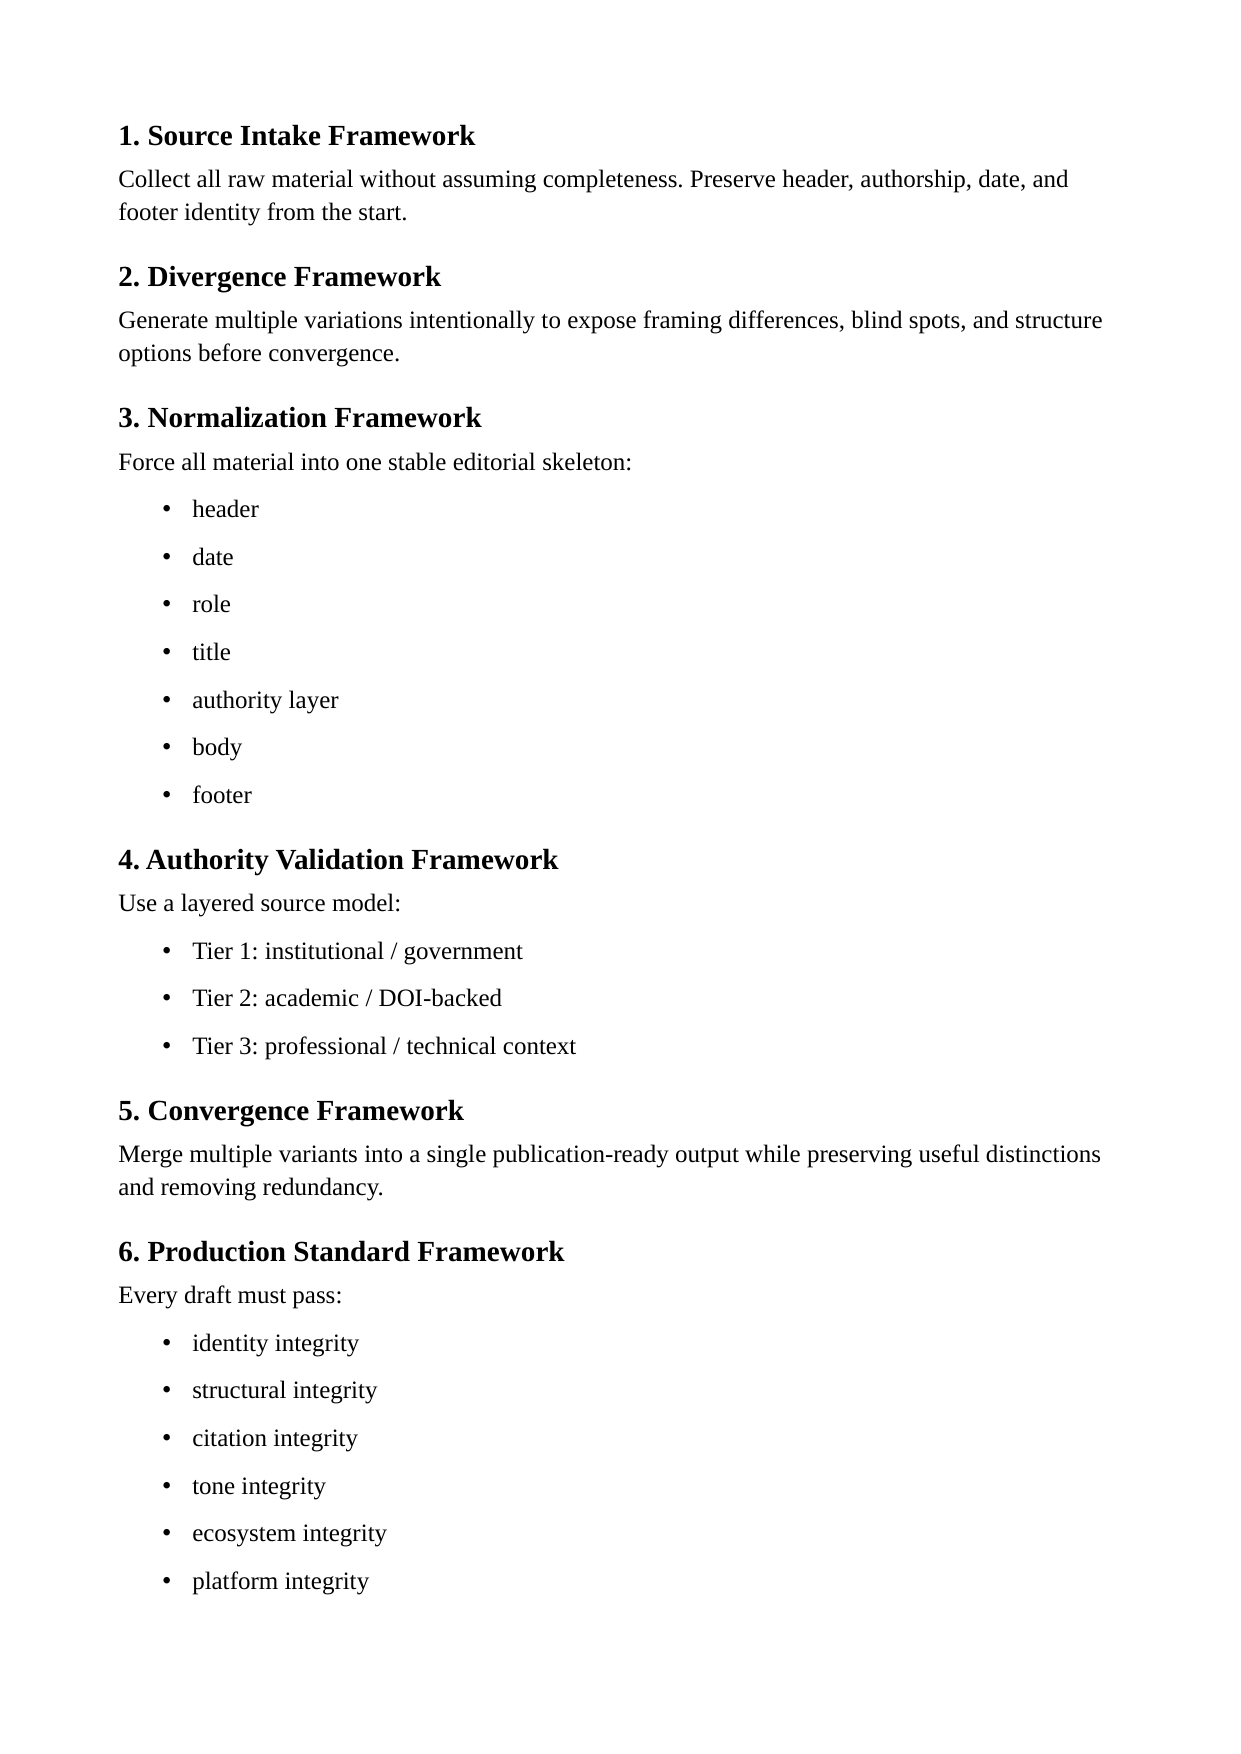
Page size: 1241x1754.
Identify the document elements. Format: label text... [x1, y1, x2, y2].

list platform integrity [162, 1566, 1122, 1595]
text Use a layered source model: [118, 888, 1122, 917]
list authority layer [162, 685, 1122, 713]
list title [162, 637, 1122, 666]
list identity integrity [162, 1328, 1122, 1357]
list citation integrity [162, 1423, 1122, 1452]
list footer [162, 780, 1122, 809]
list Tier 1: institutional / government [162, 936, 1122, 964]
list Tier 3: professional / technical context [162, 1031, 1122, 1060]
subtitle 6. Production Standard Framework [118, 1234, 1122, 1268]
text Generate multiple variations intentionally to expose framing differences, blind spots, and structure options before convergence. [118, 305, 1122, 367]
subtitle 3. Normalization Framework [118, 401, 1122, 434]
text Merge multiple variants into a single publication-ready output while preserving useful distinctions and removing redundancy. [118, 1139, 1122, 1201]
list structural integrity [162, 1376, 1122, 1404]
subtitle 5. Convergence Framework [118, 1093, 1122, 1127]
list Tier 2: academic / DOI-backed [162, 983, 1122, 1012]
subtitle 4. Authority Validation Framework [118, 842, 1122, 876]
list role [162, 589, 1122, 618]
list tone integrity [162, 1471, 1122, 1499]
text Force all material into one stable editorial skeleton: [118, 447, 1122, 475]
text Collect all raw material without assuming completeness. Preserve header, authorship, date, and footer identity from the start. [118, 164, 1122, 226]
list ecosystem integrity [162, 1518, 1122, 1547]
list body [162, 732, 1122, 761]
list date [162, 542, 1122, 571]
list header [162, 494, 1122, 523]
text Every draft must pass: [118, 1280, 1122, 1309]
subtitle 1. Source Intake Framework [118, 118, 1122, 152]
subtitle 2. Divergence Framework [118, 259, 1122, 293]
